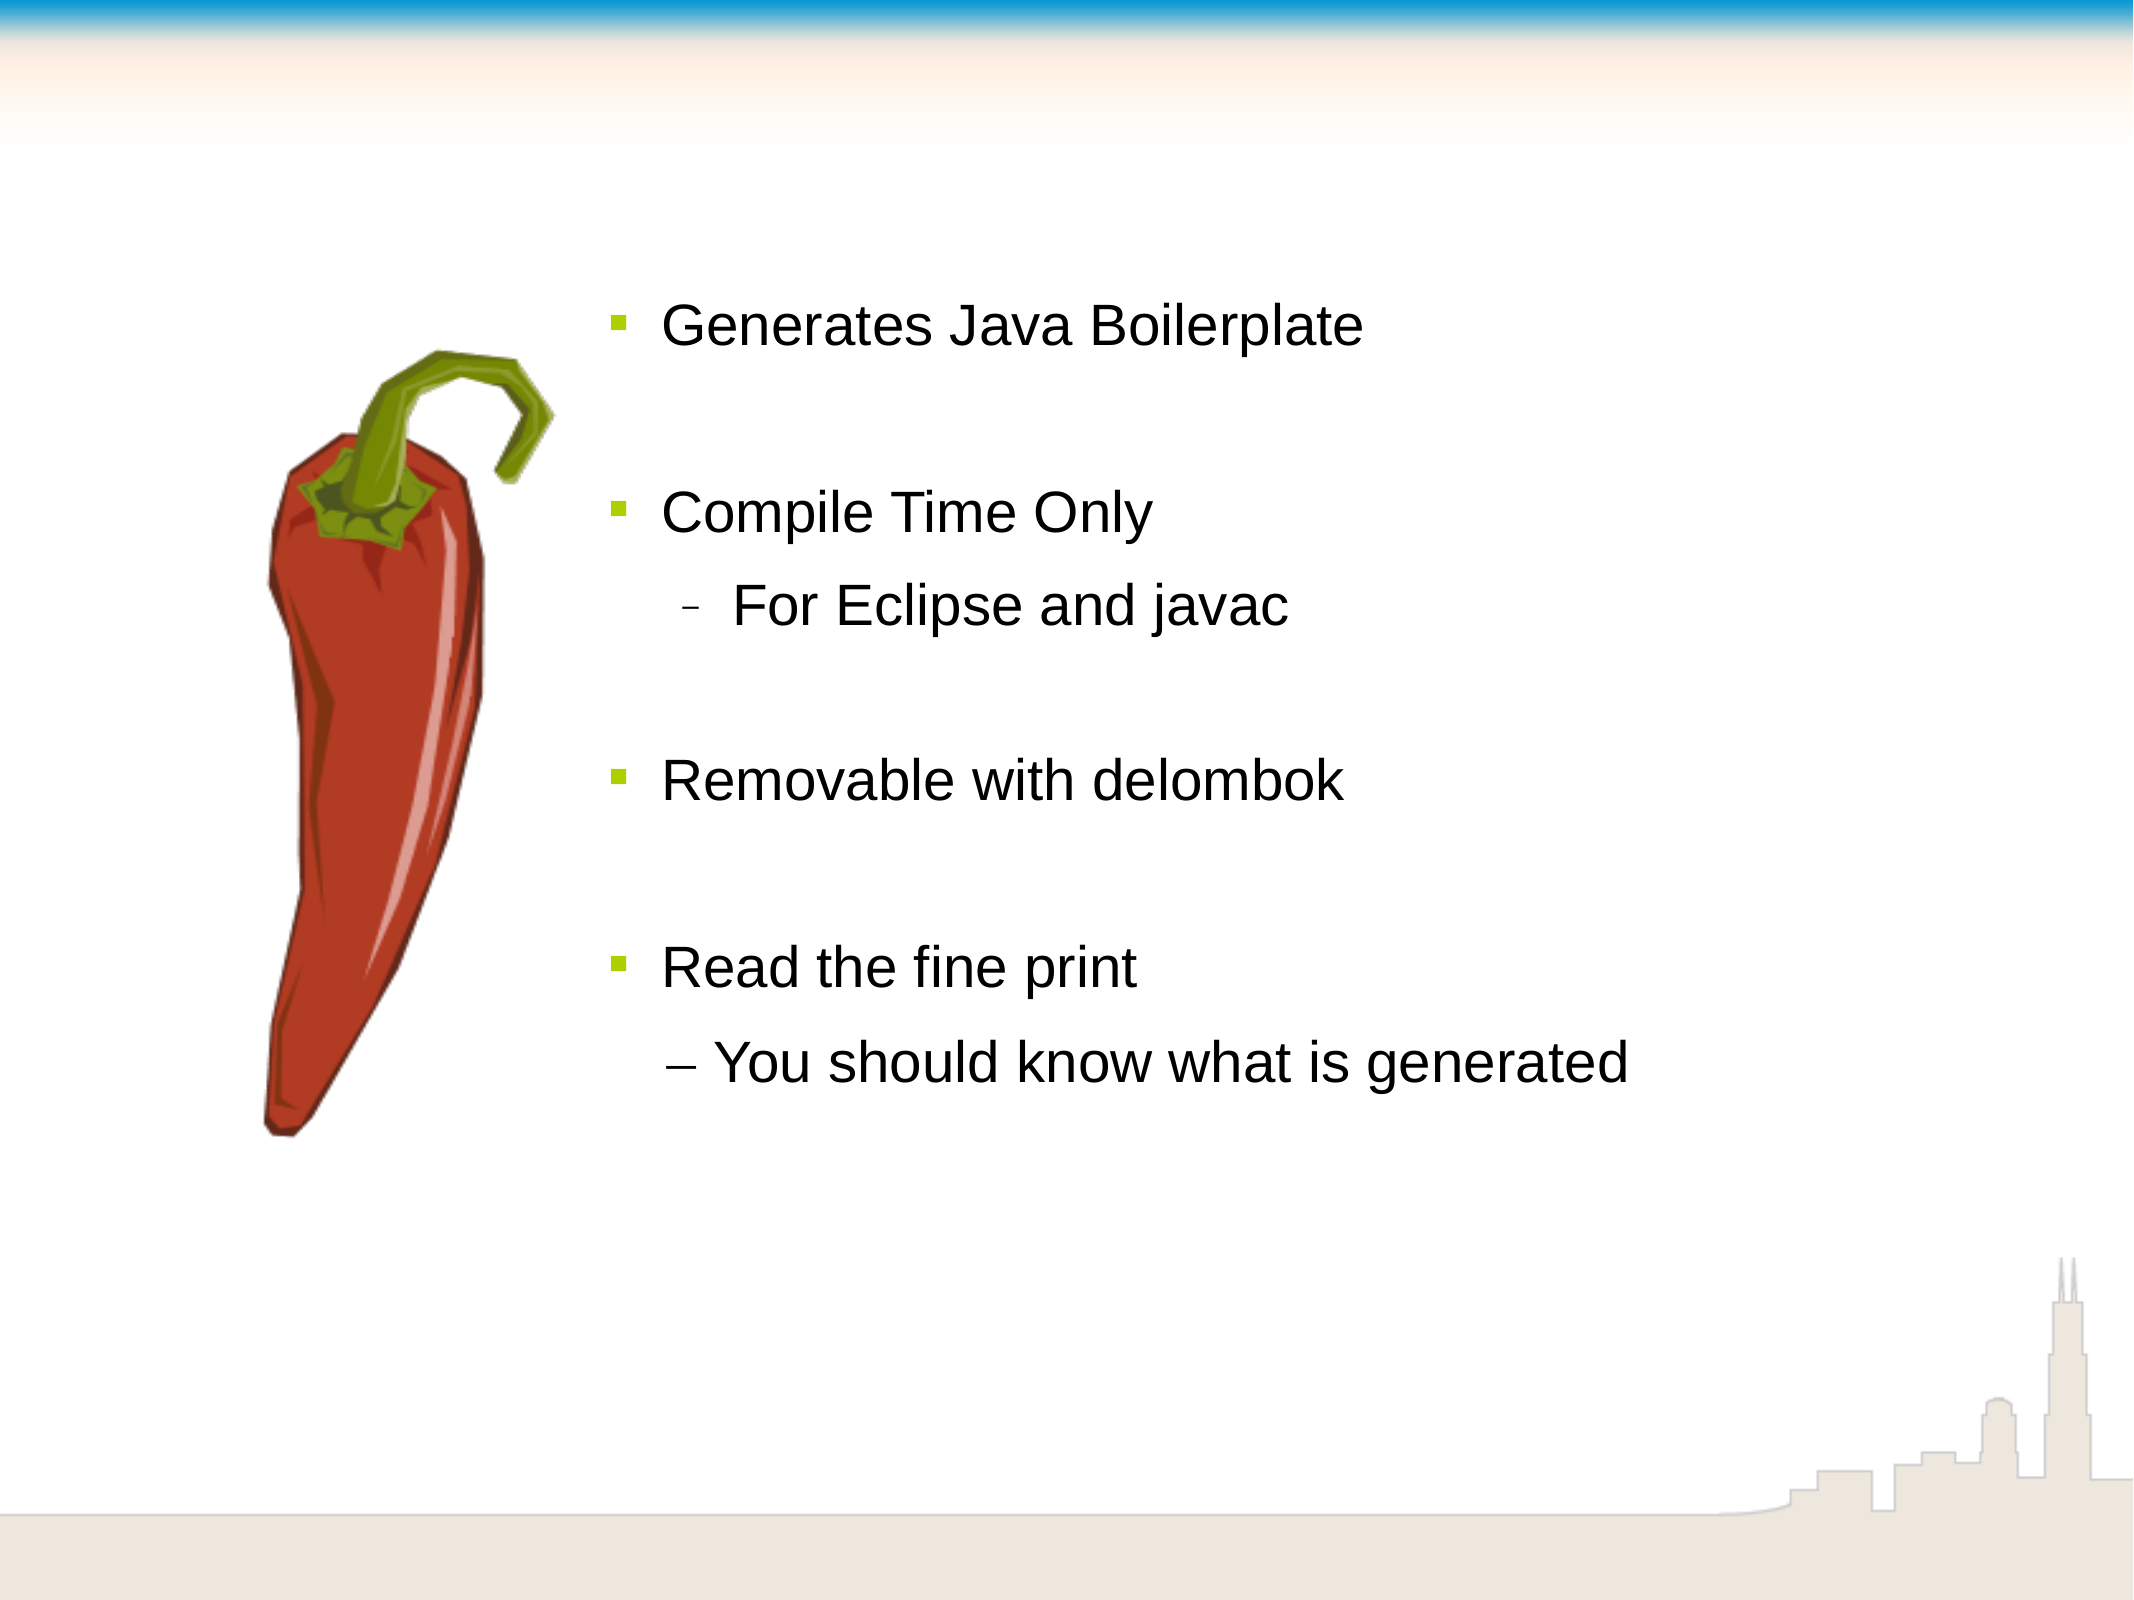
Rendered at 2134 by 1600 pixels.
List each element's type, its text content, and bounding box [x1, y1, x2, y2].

list Generates Java Boilerplate Compile Time Only For Eclipse and javac Removable with delombok Read the fine print You should know what is generated [591, 293, 1792, 1328]
picture [0, 4, 2134, 1600]
